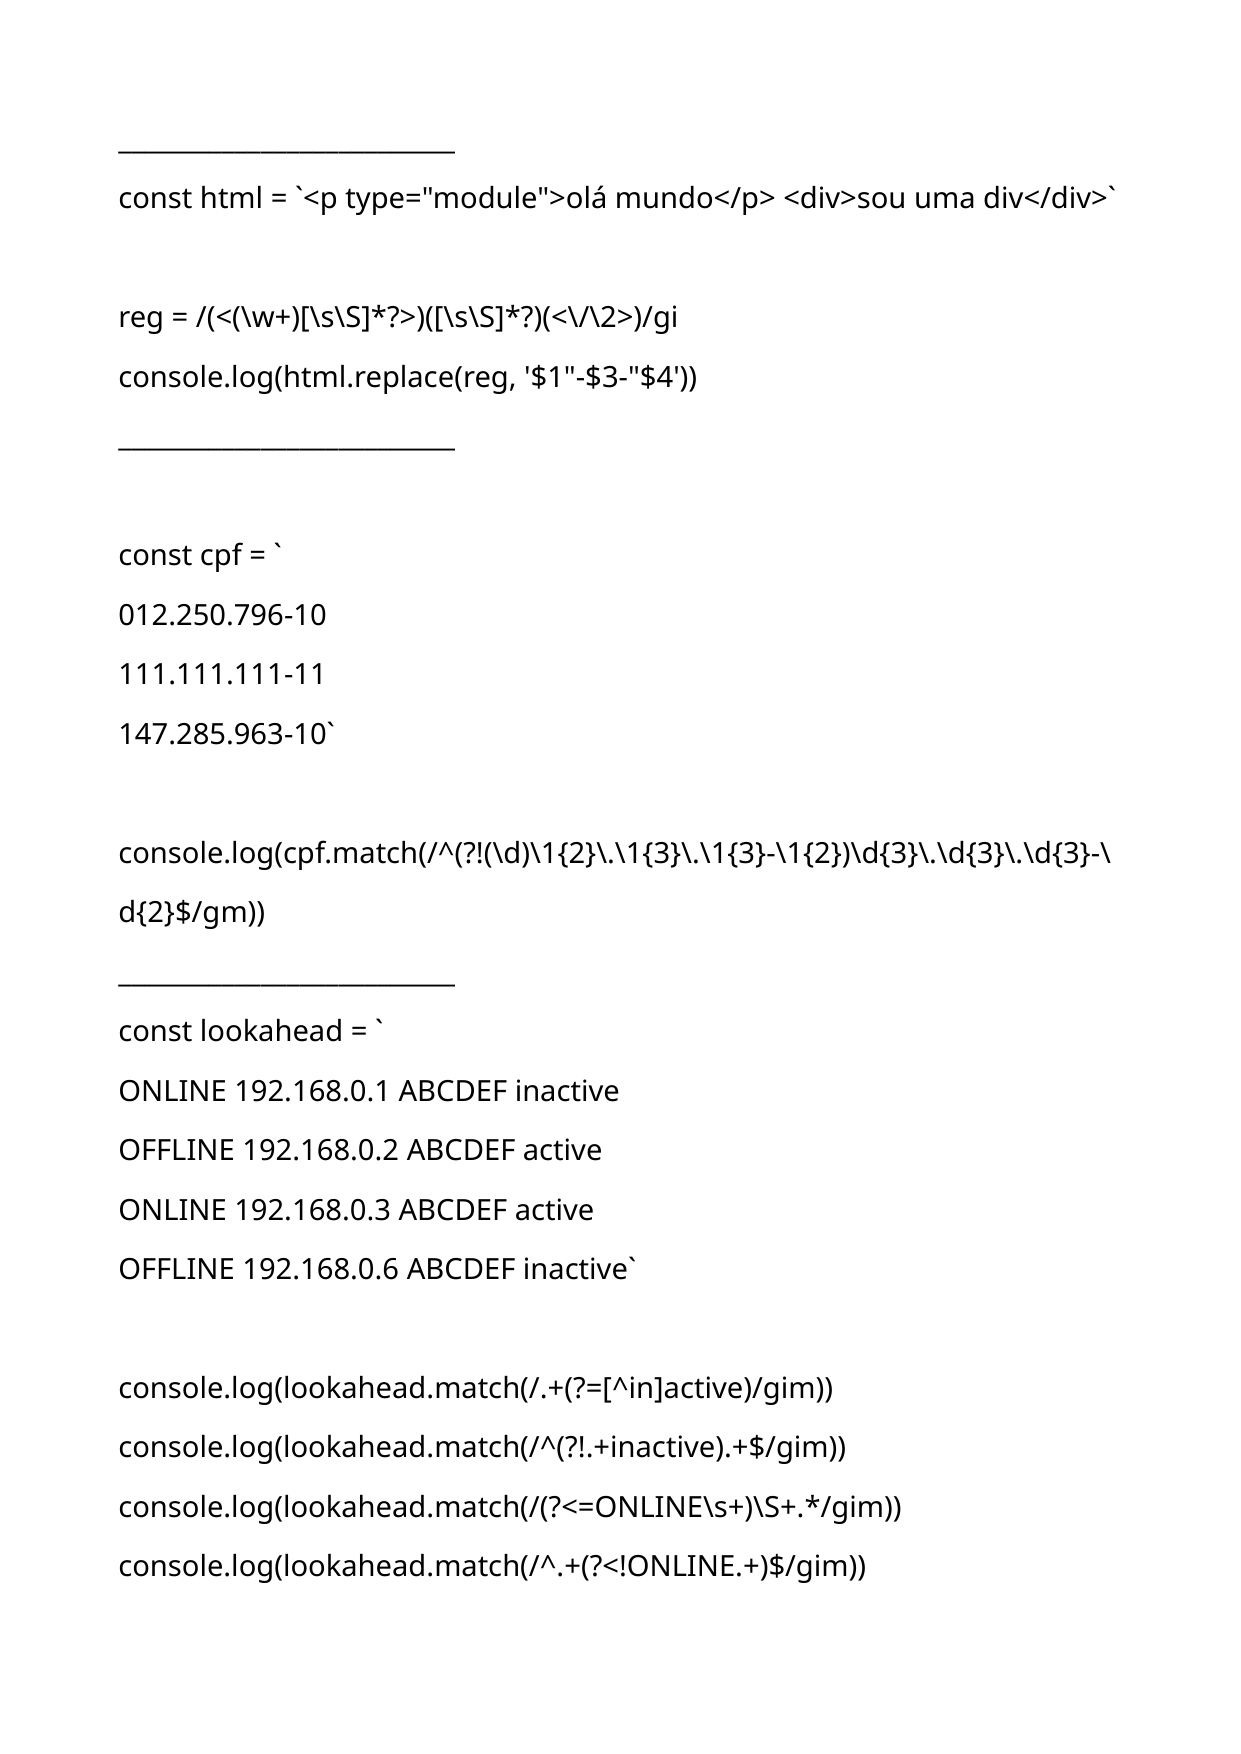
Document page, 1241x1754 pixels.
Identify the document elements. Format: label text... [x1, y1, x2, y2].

text 147.285.963-10` [118, 713, 1122, 753]
text OFFLINE 192.168.0.6 ABCDEF inactive` [118, 1248, 1122, 1288]
text console.log(lookahead.match(/^(?!.+inactive).+$/gim)) [118, 1427, 1122, 1466]
text 111.111.111-11 [118, 653, 1122, 693]
text console.log(lookahead.match(/.+(?=[^in]active)/gim)) [118, 1367, 1122, 1407]
text __________________________ [118, 951, 1122, 991]
text const html = `<p type="module">olá mundo</p> <div>sou uma div</div>` [118, 178, 1122, 217]
text reg = /(<(\w+)[\s\S]*?>)([\s\S]*?)(<\/\2>)/gi [118, 297, 1122, 336]
text console.log(lookahead.match(/(?<=ONLINE\s+)\S+.*/gim)) [118, 1486, 1122, 1526]
text ONLINE 192.168.0.3 ABCDEF active [118, 1189, 1122, 1228]
text console.log(html.replace(reg, '$1"-$3-"$4')) [118, 356, 1122, 396]
text __________________________ [118, 416, 1122, 455]
text console.log(cpf.match(/^(?!(\d)\1{2}\.\1{3}\.\1{3}-\1{2})\d{3}\.\d{3}\.\d{3}-\d{2}$/gm)) [118, 832, 1122, 931]
text __________________________ [118, 118, 1122, 158]
text OFFLINE 192.168.0.2 ABCDEF active [118, 1129, 1122, 1169]
text const lookahead = ` [118, 1010, 1122, 1050]
text console.log(lookahead.match(/^.+(?<!ONLINE.+)$/gim)) [118, 1546, 1122, 1585]
text ONLINE 192.168.0.1 ABCDEF inactive [118, 1070, 1122, 1109]
text 012.250.796-10 [118, 594, 1122, 634]
text const cpf = ` [118, 534, 1122, 574]
